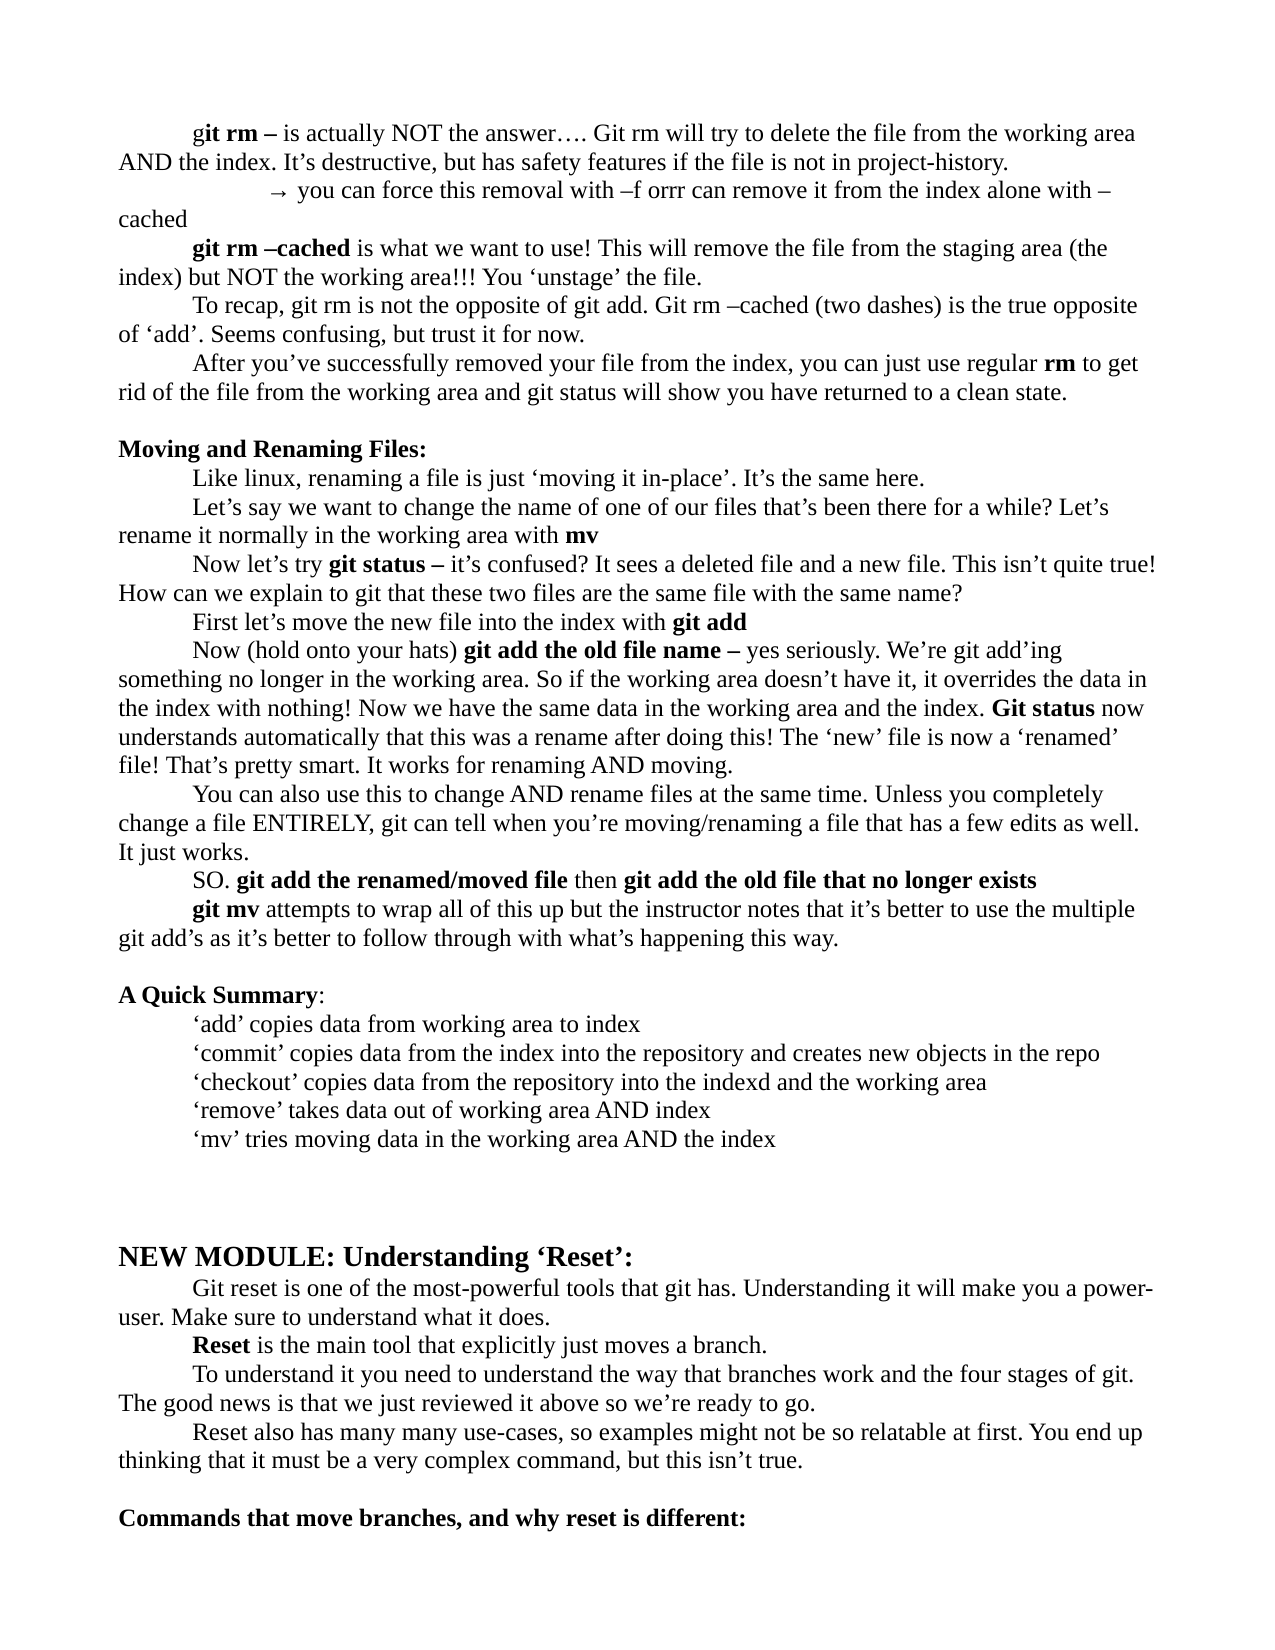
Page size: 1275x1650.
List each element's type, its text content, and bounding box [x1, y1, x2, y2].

text ‘add’ copies data from working area to index [118, 1009, 1157, 1038]
text To understand it you need to understand the way that branches work and the four stages of git. The good news is that we just reviewed it above so we’re ready to go. [118, 1359, 1157, 1417]
text NEW MODULE: Understanding ‘Reset’: [118, 1239, 1157, 1273]
text Let’s say we want to change the name of one of our files that’s been there for a while? Let’s rename it normally in the working area with mv [118, 492, 1157, 549]
text ‘commit’ copies data from the index into the repository and creates new objects in the repo [118, 1038, 1157, 1067]
text git mv attempts to wrap all of this up but the instructor notes that it’s better to use the multiple git add’s as it’s better to follow through with what’s happening this way. [118, 894, 1157, 952]
text Commands that move branches, and why reset is different: [118, 1503, 1157, 1532]
text SO. git add the renamed/moved file then git add the old file that no longer exists [118, 866, 1157, 894]
text Now let’s try git status – it’s confused? It sees a deleted file and a new file. This isn’t quite true! How can we explain to git that these two files are the same file with the same name? [118, 549, 1157, 607]
text → you can force this removal with –f orrr can remove it from the index alone with –cached [118, 176, 1157, 233]
text ‘remove’ takes data out of working area AND index [118, 1096, 1157, 1124]
text Now (hold onto your hats) git add the old file name – yes seriously. We’re git add’ing something no longer in the working area. So if the working area doesn’t have it, it overrides the data in the index with nothing! Now we have the same data in the working area and the index. Git status now understands automatically that this was a rename after doing this! The ‘new’ file is now a ‘renamed’ file! That’s pretty smart. It works for renaming AND moving. [118, 636, 1157, 779]
text A Quick Summary: [118, 981, 1157, 1009]
text Git reset is one of the most-powerful tools that git has. Understanding it will make you a power-user. Make sure to understand what it does. [118, 1273, 1157, 1330]
text ‘checkout’ copies data from the repository into the indexd and the working area [118, 1067, 1157, 1096]
text Moving and Renaming Files: [118, 434, 1157, 463]
text Like linux, renaming a file is just ‘moving it in-place’. It’s the same here. [118, 463, 1157, 492]
text First let’s move the new file into the index with git add [118, 607, 1157, 636]
text Reset also has many many use-cases, so examples might not be so relatable at first. You end up thinking that it must be a very complex command, but this isn’t true. [118, 1417, 1157, 1474]
text git rm –cached is what we want to use! This will remove the file from the staging area (the index) but NOT the working area!!! You ‘unstage’ the file. [118, 233, 1157, 291]
text To recap, git rm is not the opposite of git add. Git rm –cached (two dashes) is the true opposite of ‘add’. Seems confusing, but trust it for now. [118, 291, 1157, 348]
text Reset is the main tool that explicitly just moves a branch. [118, 1330, 1157, 1359]
text git rm – is actually NOT the answer…. Git rm will try to delete the file from the working area AND the index. It’s destructive, but has safety features if the file is not in project-history. [118, 118, 1157, 176]
text ‘mv’ tries moving data in the working area AND the index [118, 1124, 1157, 1153]
text You can also use this to change AND rename files at the same time. Unless you completely change a file ENTIRELY, git can tell when you’re moving/renaming a file that has a few edits as well. It just works. [118, 779, 1157, 866]
text After you’ve successfully removed your file from the index, you can just use regular rm to get rid of the file from the working area and git status will show you have returned to a clean state. [118, 348, 1157, 406]
